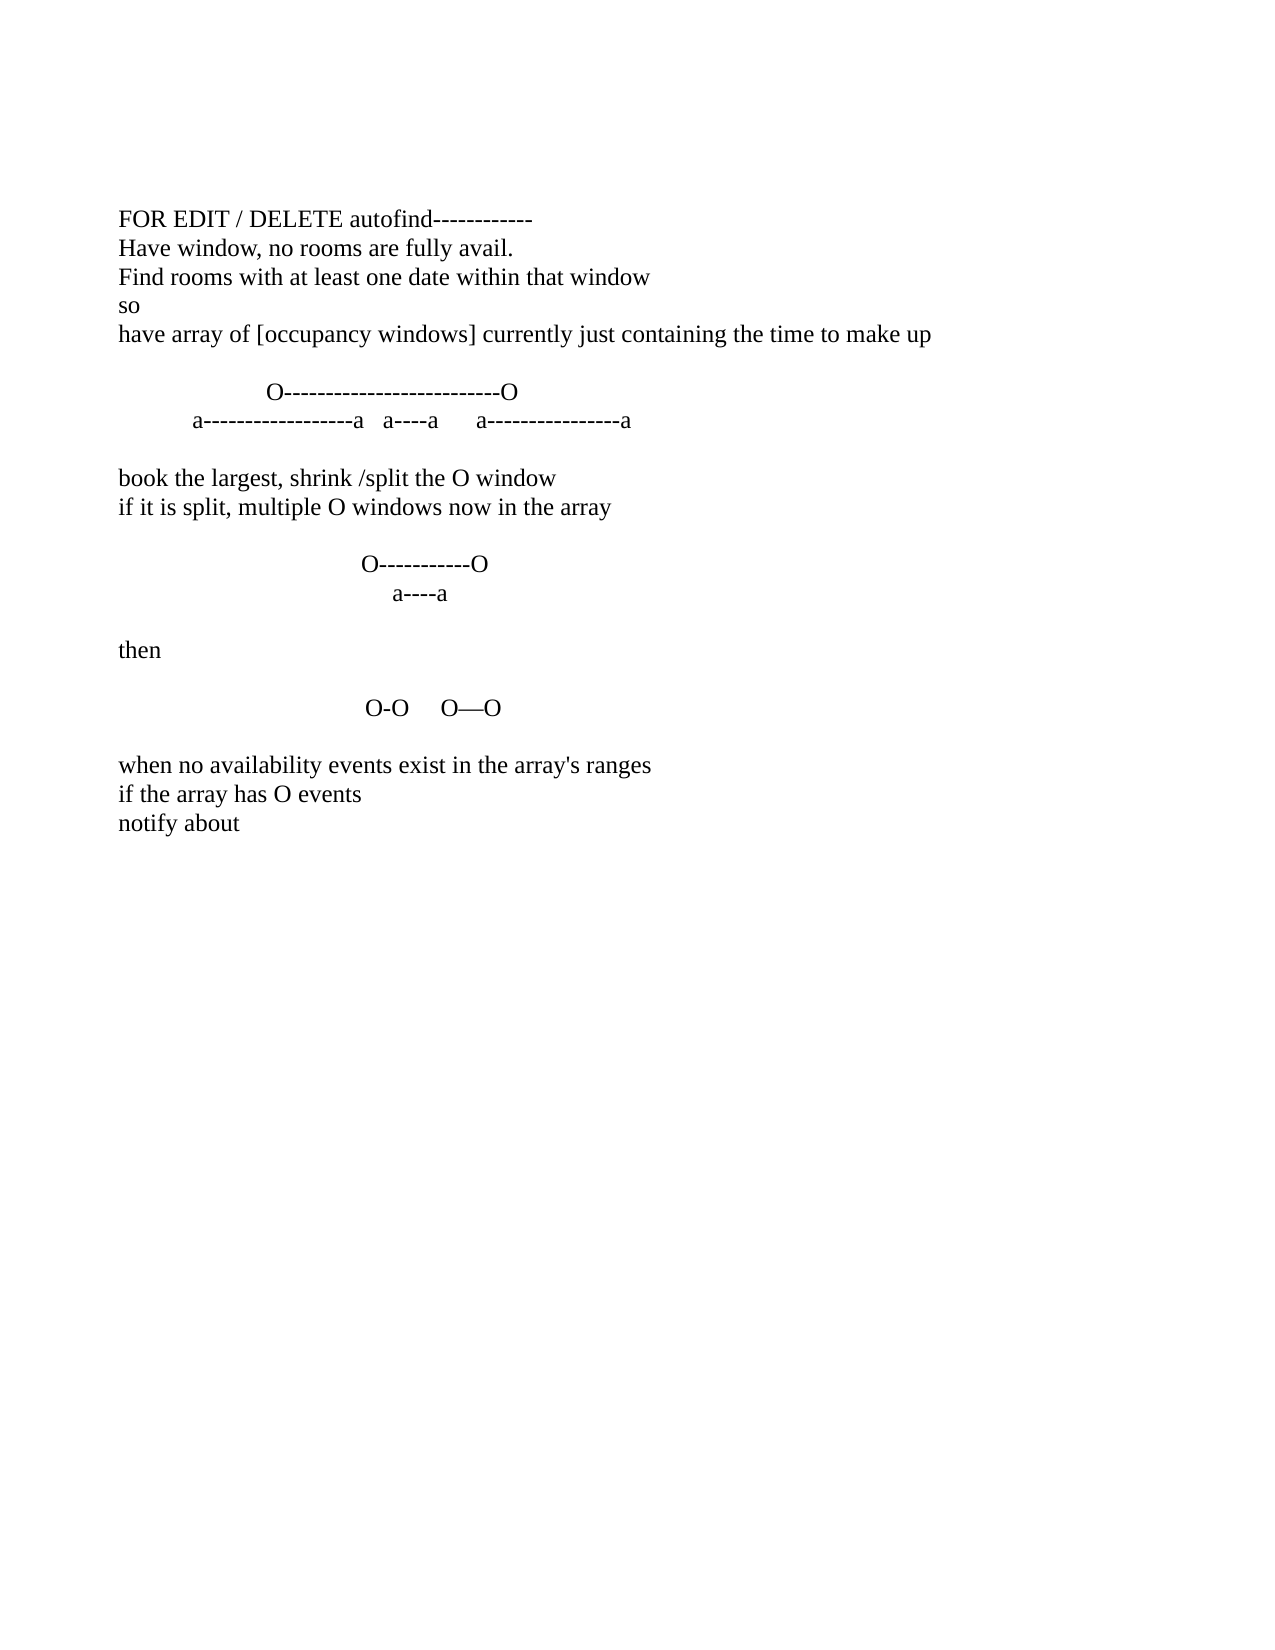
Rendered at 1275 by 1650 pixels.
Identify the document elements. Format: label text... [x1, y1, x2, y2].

text FOR EDIT / DELETE autofind------------ [118, 204, 1157, 233]
text O--------------------------O [118, 377, 1157, 406]
text O-O O—O [118, 693, 1157, 722]
text Find rooms with at least one date within that window [118, 262, 1157, 291]
text notify about [118, 808, 1157, 837]
text if the array has O events [118, 779, 1157, 808]
text when no availability events exist in the array's ranges [118, 751, 1157, 779]
text Have window, no rooms are fully avail. [118, 233, 1157, 262]
text if it is split, multiple O windows now in the array [118, 492, 1157, 521]
text then [118, 636, 1157, 664]
text a----a [118, 578, 1157, 607]
text a------------------a a----a a----------------a [118, 406, 1157, 434]
text so [118, 291, 1157, 319]
text O-----------O [118, 549, 1157, 578]
text have array of [occupancy windows] currently just containing the time to make up [118, 319, 1157, 348]
text book the largest, shrink /split the O window [118, 463, 1157, 492]
